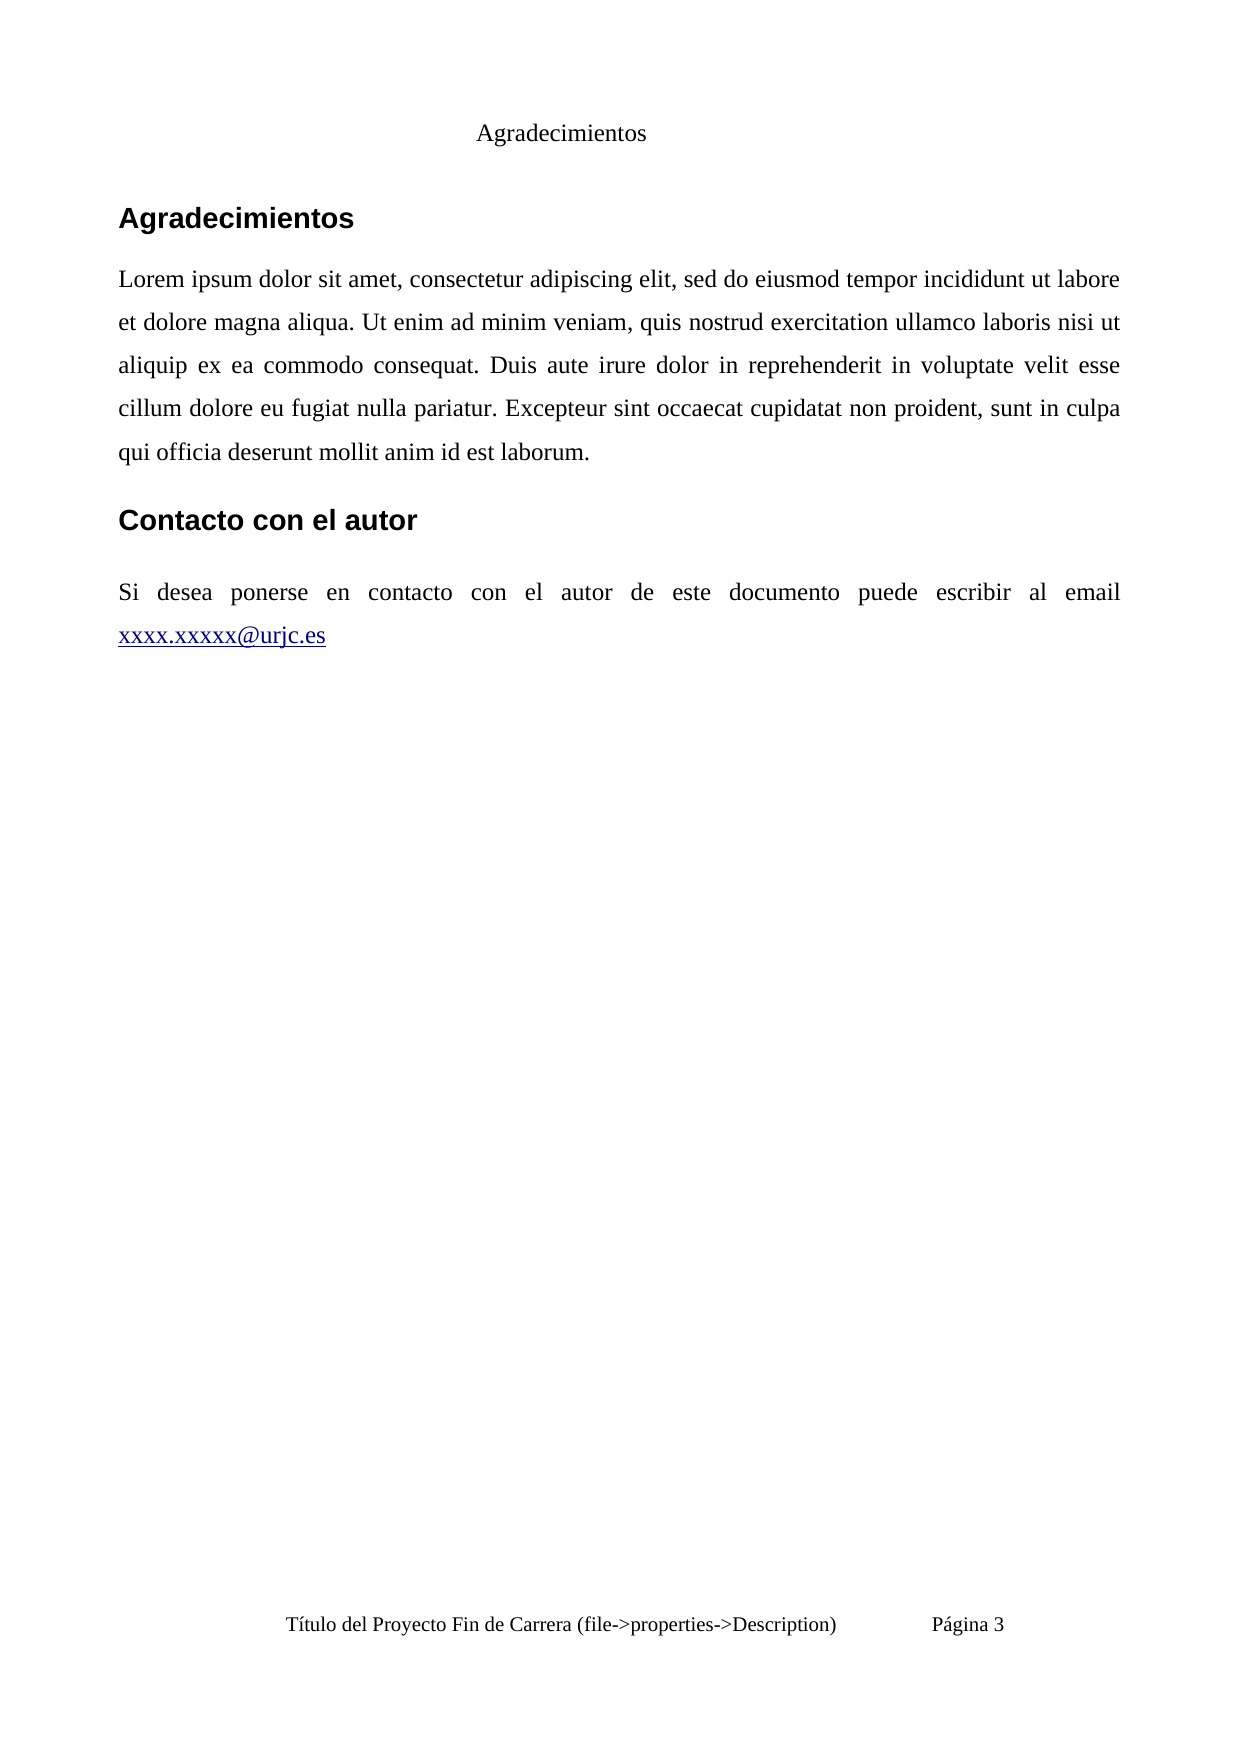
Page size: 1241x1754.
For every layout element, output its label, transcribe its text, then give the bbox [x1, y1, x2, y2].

text Contacto con el autor [118, 503, 1122, 537]
text Si desea ponerse en contacto con el autor de este documento puede escribir al email xxxx.xxxxx@urjc.es [118, 577, 1122, 649]
text Lorem ipsum dolor sit amet, consectetur adipiscing elit, sed do eiusmod tempor incididunt ut labore et dolore magna aliqua. Ut enim ad minim veniam, quis nostrud exercitation ullamco laboris nisi ut aliquip ex ea commodo consequat. Duis aute irure dolor in reprehenderit in voluptate velit esse cillum dolore eu fugiat nulla pariatur. Excepteur sint occaecat cupidatat non proident, sunt in culpa qui officia deserunt mollit anim id est laborum. [118, 264, 1122, 465]
subtitle Agradecimientos [118, 201, 1122, 235]
